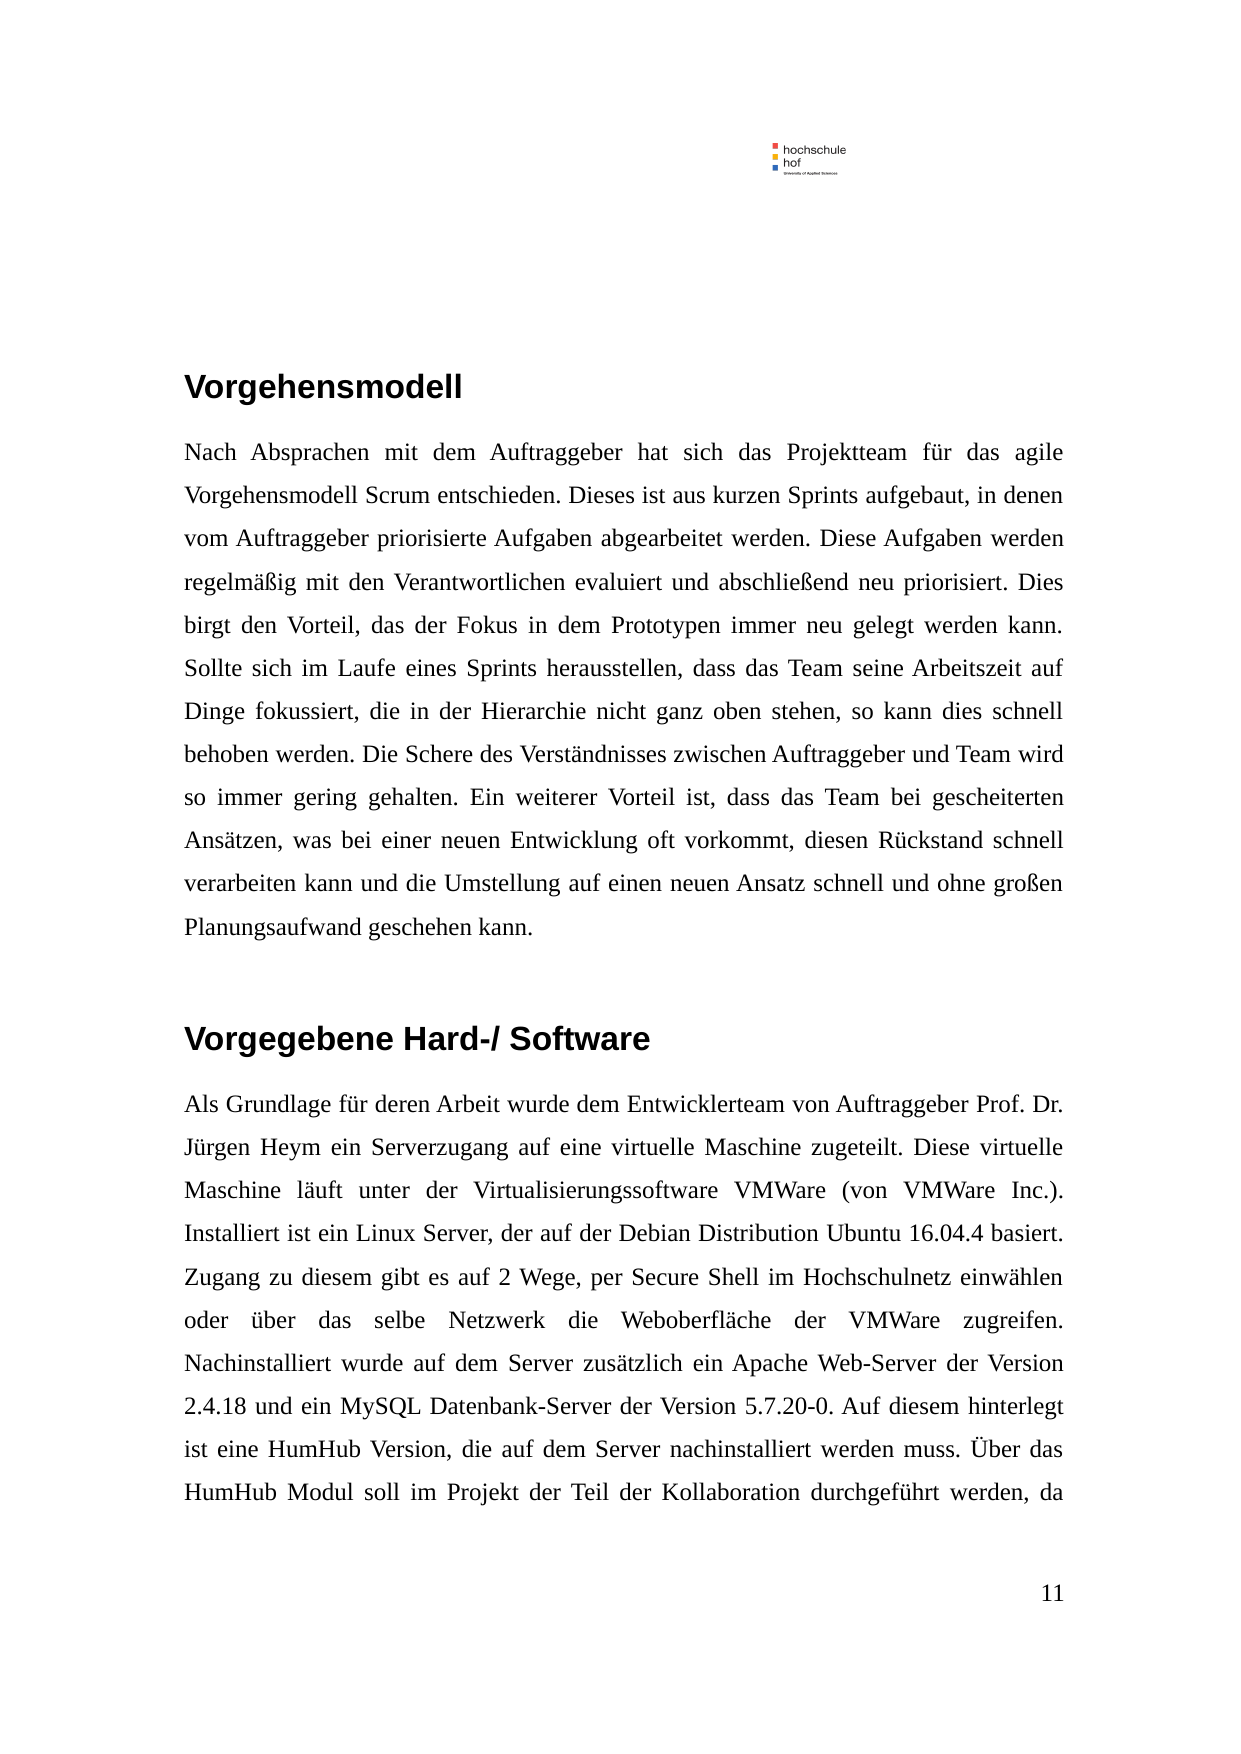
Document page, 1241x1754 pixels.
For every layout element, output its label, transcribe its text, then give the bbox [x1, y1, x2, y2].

picture [772, 143, 846, 175]
subtitle Vorgehensmodell [184, 367, 1064, 406]
text Nach Absprachen mit dem Auftraggeber hat sich das Projektteam für das agile Vorgehensmodell Scrum entschieden. Dieses ist aus kurzen Sprints aufgebaut, in denen vom Auftraggeber priorisierte Aufgaben abgearbeitet werden. Diese Aufgaben werden regelmäßig mit den Verantwortlichen evaluiert und abschließend neu priorisiert. Dies birgt den Vorteil, das der Fokus in dem Prototypen immer neu gelegt werden kann. Sollte sich im Laufe eines Sprints herausstellen, dass das Team seine Arbeitszeit auf Dinge fokussiert, die in der Hierarchie nicht ganz oben stehen, so kann dies schnell behoben werden. Die Schere des Verständnisses zwischen Auftraggeber und Team wird so immer gering gehalten. Ein weiterer Vorteil ist, dass das Team bei gescheiterten Ansätzen, was bei einer neuen Entwicklung oft vorkommt, diesen Rückstand schnell verarbeiten kann und die Umstellung auf einen neuen Ansatz schnell und ohne großen Planungsaufwand geschehen kann. [184, 437, 1064, 940]
subtitle Vorgegebene Hard-/ Software [184, 1019, 1064, 1057]
text Als Grundlage für deren Arbeit wurde dem Entwicklerteam von Auftraggeber Prof. Dr. Jürgen Heym ein Serverzugang auf eine virtuelle Maschine zugeteilt. Diese virtuelle Maschine läuft unter der Virtualisierungssoftware VMWare (von VMWare Inc.). Installiert ist ein Linux Server, der auf der Debian Distribution Ubuntu 16.04.4 basiert. Zugang zu diesem gibt es auf 2 Wege, per Secure Shell im Hochschulnetz einwählen oder über das selbe Netzwerk die Weboberfläche der VMWare zugreifen. Nachinstalliert wurde auf dem Server zusätzlich ein Apache Web-Server der Version 2.4.18 und ein MySQL Datenbank-Server der Version 5.7.20-0. Auf diesem hinterlegt ist eine HumHub Version, die auf dem Server nachinstalliert werden muss. Über das HumHub Modul soll im Projekt der Teil der Kollaboration durchgeführt werden, da [184, 1089, 1064, 1506]
